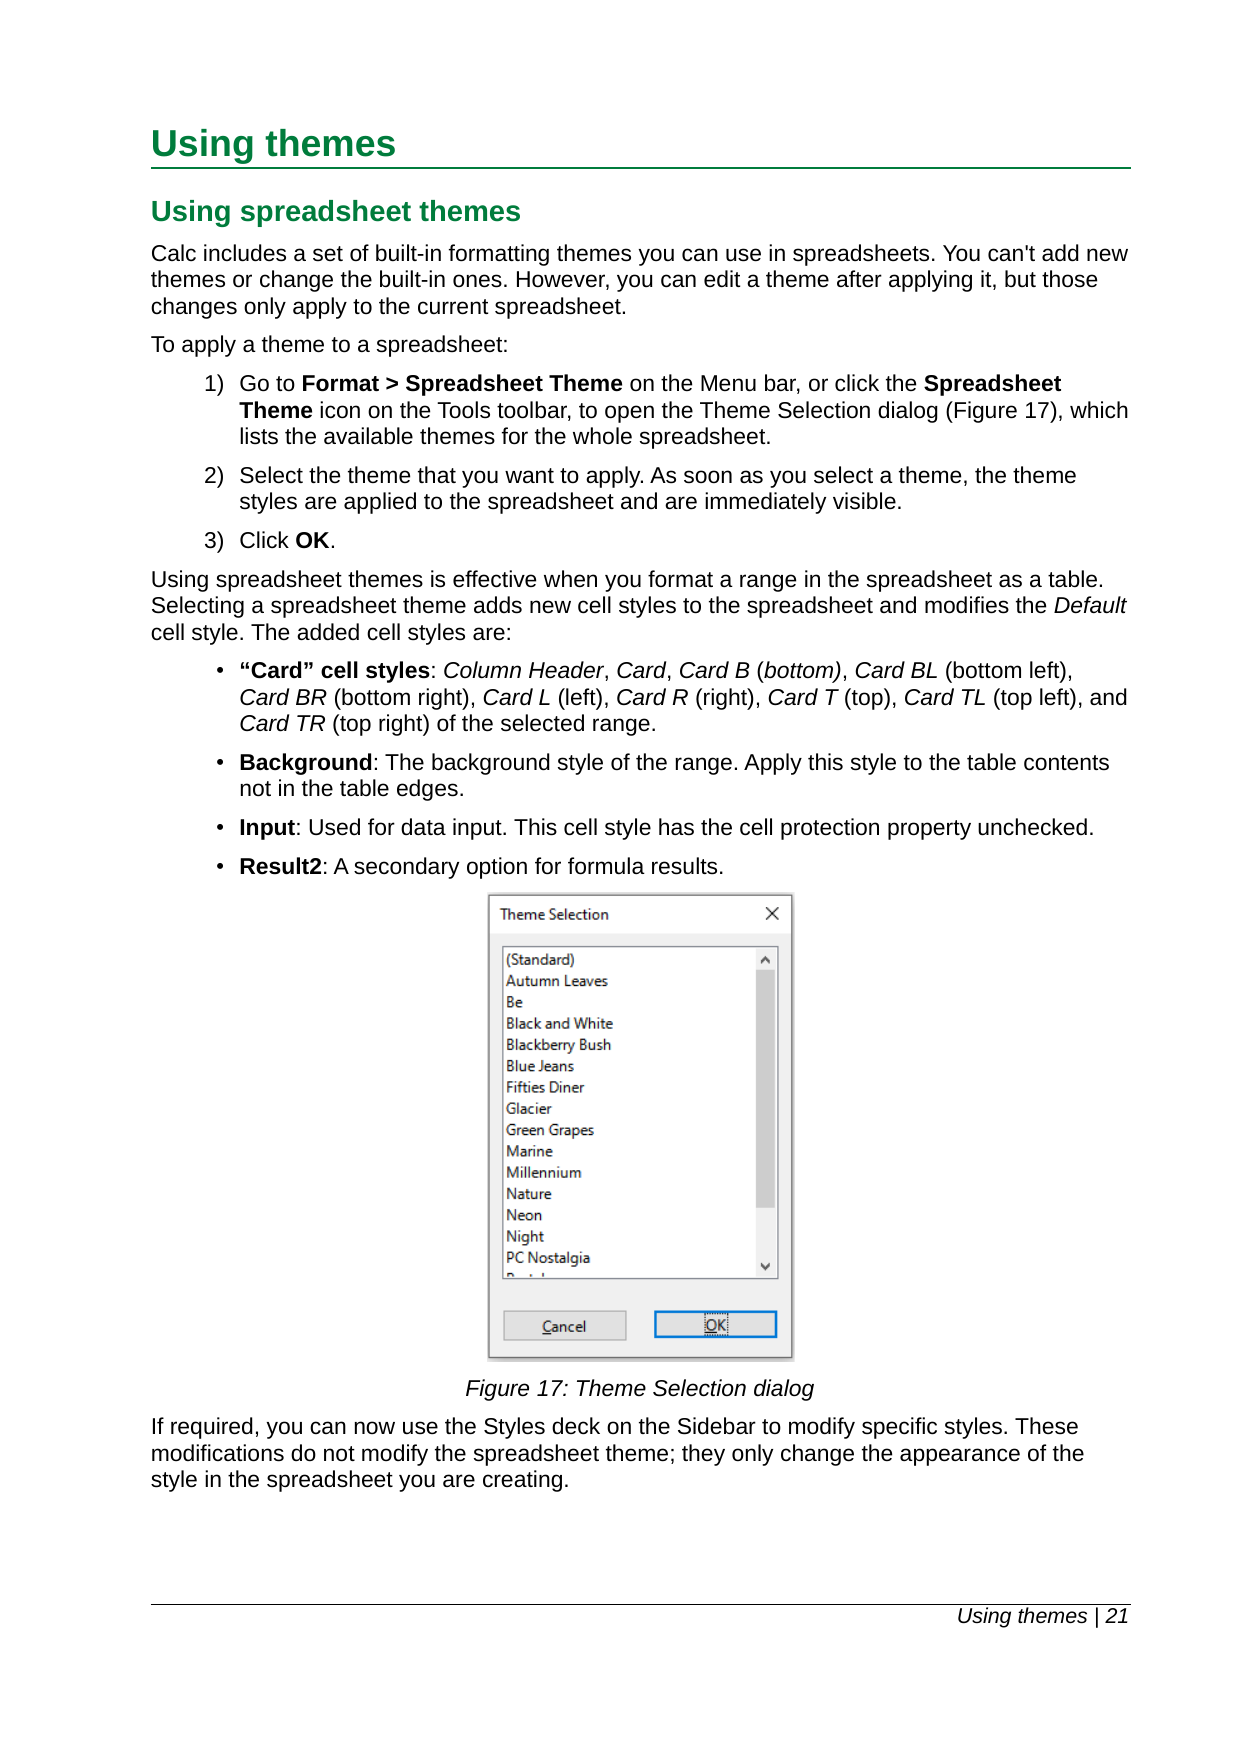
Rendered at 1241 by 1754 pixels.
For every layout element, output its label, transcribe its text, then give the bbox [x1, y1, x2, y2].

text Figure 17: Theme Selection dialog [465, 1374, 816, 1401]
list Result2: A secondary option for formula results. [224, 853, 1131, 879]
picture [487, 892, 795, 1362]
text If required, you can now use the Styles deck on the Sidebar to modify specific styles. These modifications do not modify the spreadsheet theme; they only change the appearance of the style in the spreadsheet you are creating. [151, 1413, 1131, 1492]
list Go to Format > Spreadsheet Theme on the Menu bar, or click the Spreadsheet Theme icon on the Tools toolbar, to open the Theme Selection dialog (Figure 17), which lists the available themes for the whole spreadsheet. [224, 370, 1131, 449]
list Select the theme that you want to apply. As soon as you select a theme, the theme styles are applied to the spreadsheet and are immediately visible. [224, 462, 1131, 514]
text Calc includes a set of built-in formatting themes you can use in spreadsheets. You can't add new themes or change the built-in ones. However, you can edit a theme after applying it, but those changes only apply to the current spreadsheet. [151, 240, 1131, 319]
list Background: The background style of the range. Apply this style to the table contents not in the table edges. [224, 749, 1131, 802]
list Click OK. [224, 527, 1131, 553]
list “Card” cell styles: Column Header, Card, Card B (bottom), Card BL (bottom left), Card BR (bottom right), Card L (left), Card R (right), Card T (top), Card TL (top left), and Card TR (top right) of the selected range. [224, 657, 1131, 737]
list Input: Used for data input. This cell style has the cell protection property unchecked. [224, 814, 1131, 841]
subtitle Using spreadsheet themes [151, 194, 1131, 227]
list To apply a theme to a spreadsheet: [151, 331, 1131, 358]
subtitle Using themes [151, 121, 1131, 167]
list Using spreadsheet themes is effective when you format a range in the spreadsheet as a table. Selecting a spreadsheet theme adds new cell styles to the spreadsheet and modifies the Default cell style. The added cell styles are: [151, 566, 1131, 645]
